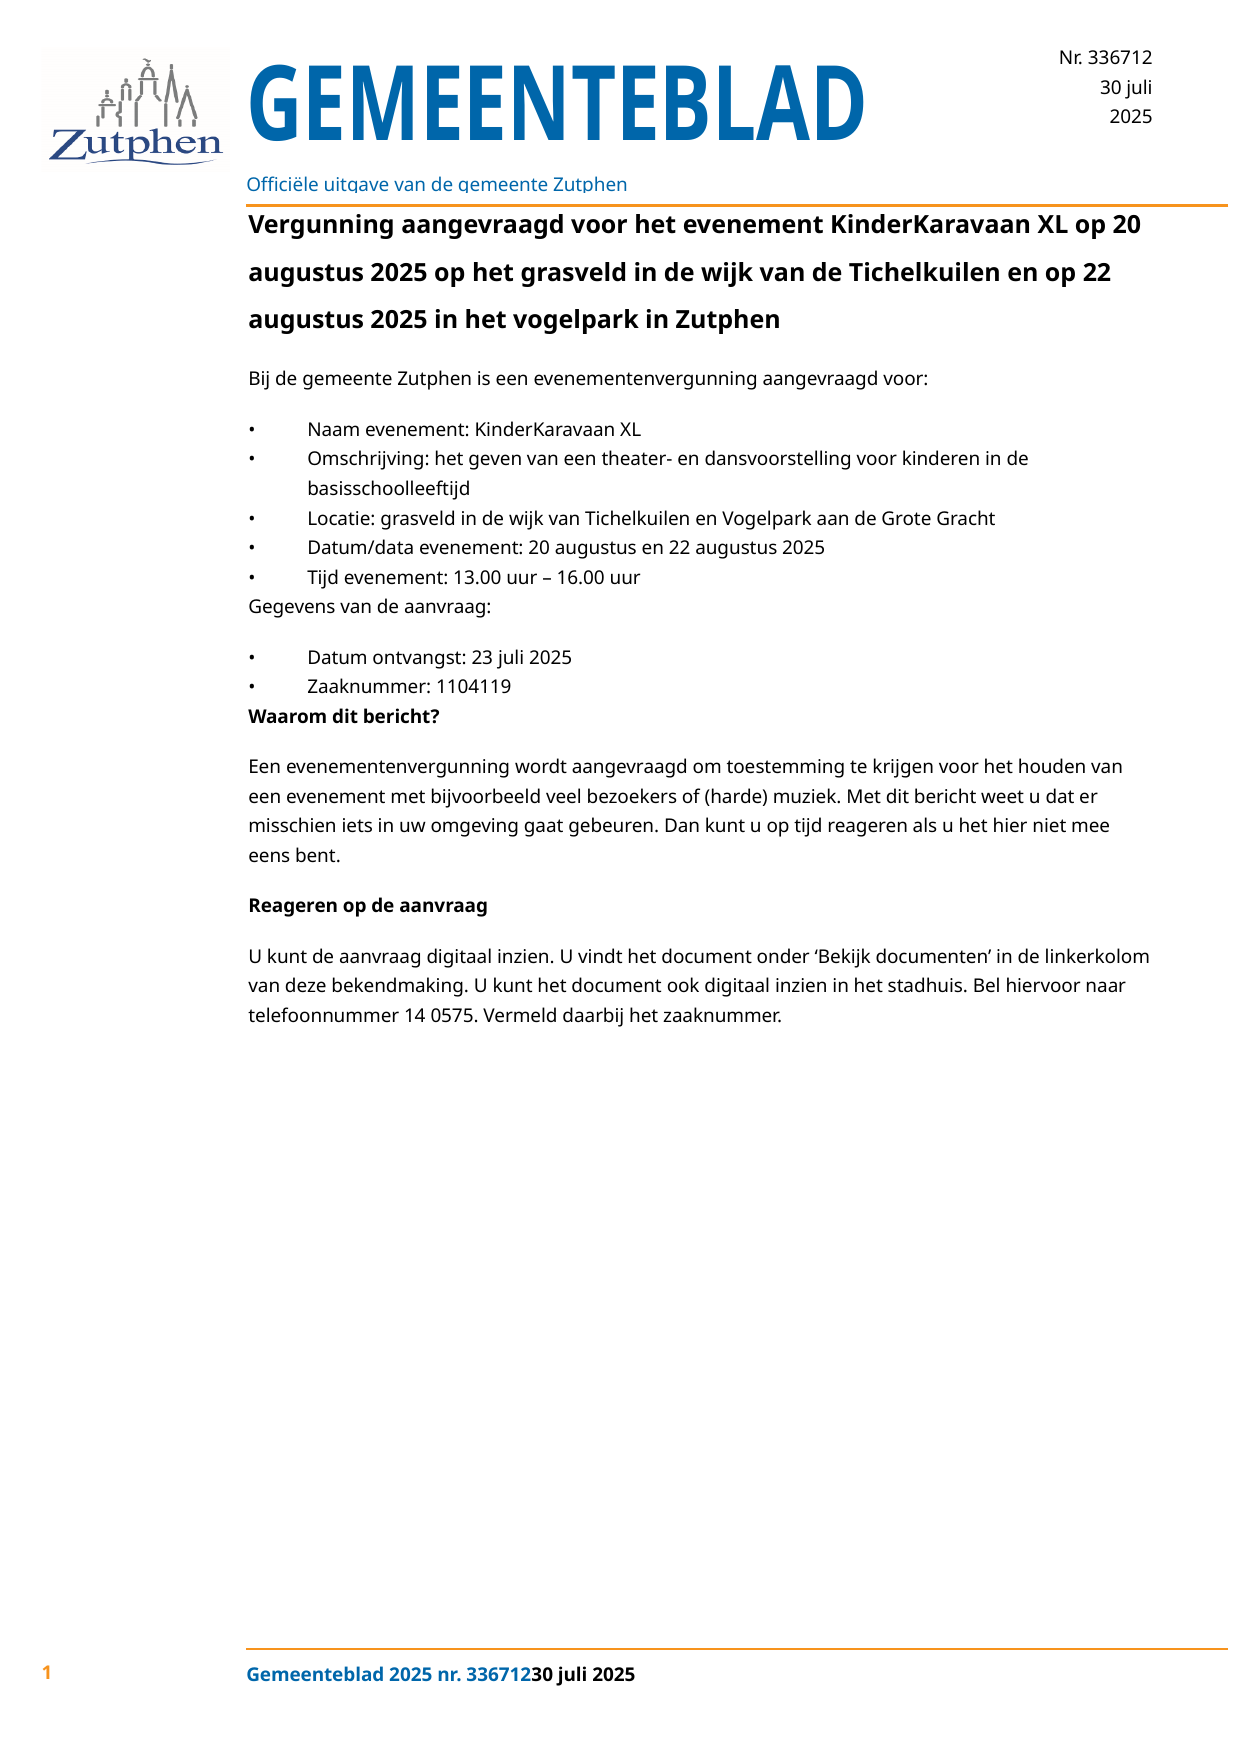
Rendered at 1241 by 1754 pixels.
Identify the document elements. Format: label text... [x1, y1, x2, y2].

text Bij de gemeente Zutphen is een evenementenvergunning aangevraagd voor: [248, 366, 1152, 391]
text Reageren op de aanvraag [248, 893, 1152, 918]
list Datum ontvangst: 23 juli 2025 [248, 644, 1152, 669]
list Zaaknummer: 1104119 [248, 673, 1152, 699]
text Gegevens van de aanvraag: [248, 593, 1152, 619]
text U kunt de aanvraag digitaal inzien. U vindt het document onder ‘Bekijk documenten’ in de linkerkolom van deze bekendmaking. U kunt het document ook digitaal inzien in het stadhuis. Bel hiervoor naar telefoonnummer 14 0575. Vermeld daarbij het zaaknummer. [248, 943, 1152, 1028]
list Omschrijving: het geven van een theater- en dansvoorstelling voor kinderen in de basisschoolleeftijd [248, 446, 1152, 501]
list Naam evenement: KinderKaravaan XL [248, 416, 1152, 442]
text Een evenementenvergunning wordt aangevraagd om toestemming te krijgen voor het houden van een evenement met bijvoorbeeld veel bezoekers of (harde) muziek. Met dit bericht weet u dat er misschien iets in uw omgeving gaat gebeuren. Dan kunt u op tijd reageren als u het hier niet mee eens bent. [248, 753, 1152, 868]
list Datum/data evenement: 20 augustus en 22 augustus 2025 [248, 534, 1152, 560]
list Tijd evenement: 13.00 uur – 16.00 uur [248, 564, 1152, 589]
text Waarom dit bericht? [248, 703, 1152, 729]
text Vergunning aangevraagd voor het evenement KinderKaravaan XL op 20 augustus 2025 op het grasveld in de wijk van de Tichelkuilen en op 22 augustus 2025 in het vogelpark in Zutphen [248, 207, 1152, 336]
picture [41, 47, 231, 172]
list Locatie: grasveld in de wijk van Tichelkuilen en Vogelpark aan de Grote Gracht [248, 505, 1152, 530]
